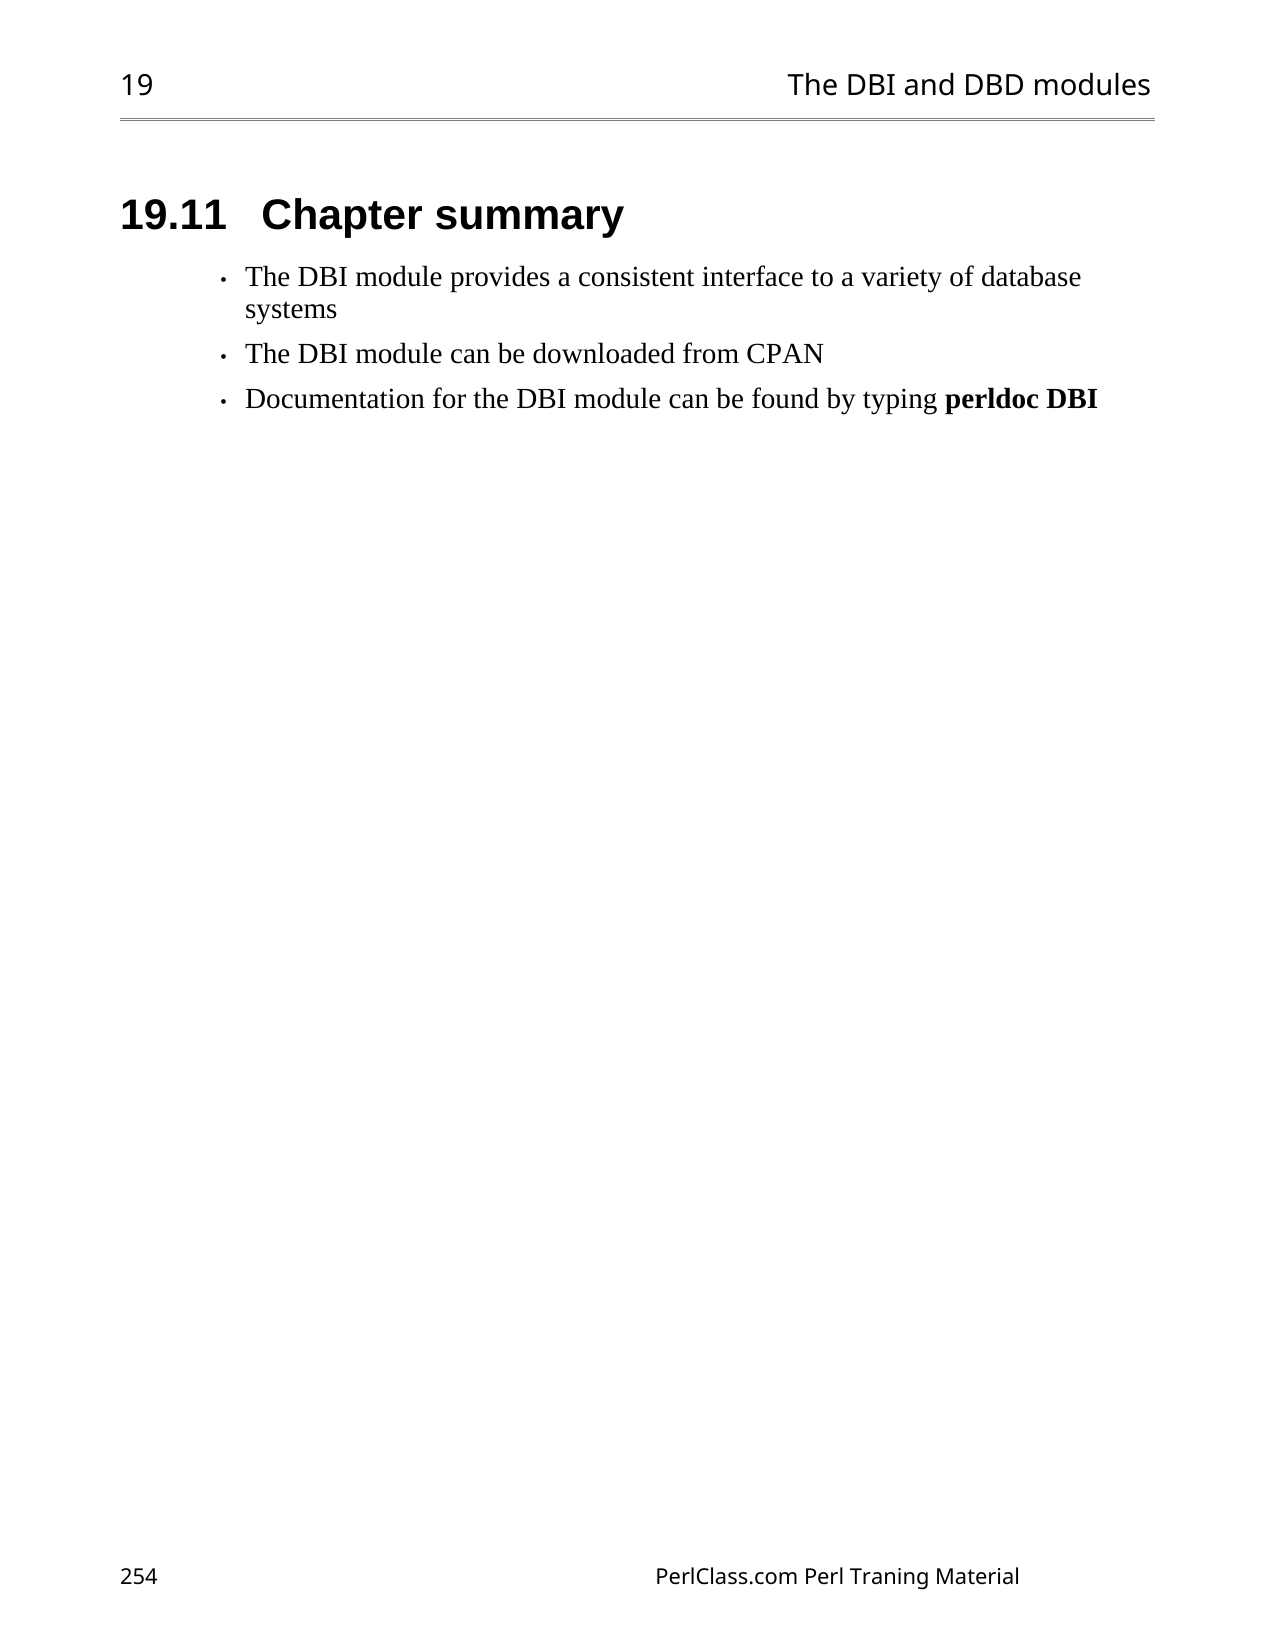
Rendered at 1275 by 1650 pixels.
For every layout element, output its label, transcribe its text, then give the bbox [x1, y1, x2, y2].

subtitle Chapter summary [120, 182, 1155, 238]
text • The DBI module can be downloaded from CPAN [220, 337, 1155, 370]
text • Documentation for the DBI module can be found by typing perldoc DBI [220, 382, 1155, 415]
text • The DBI module provides a consistent interface to a variety of database systems [220, 260, 1155, 325]
